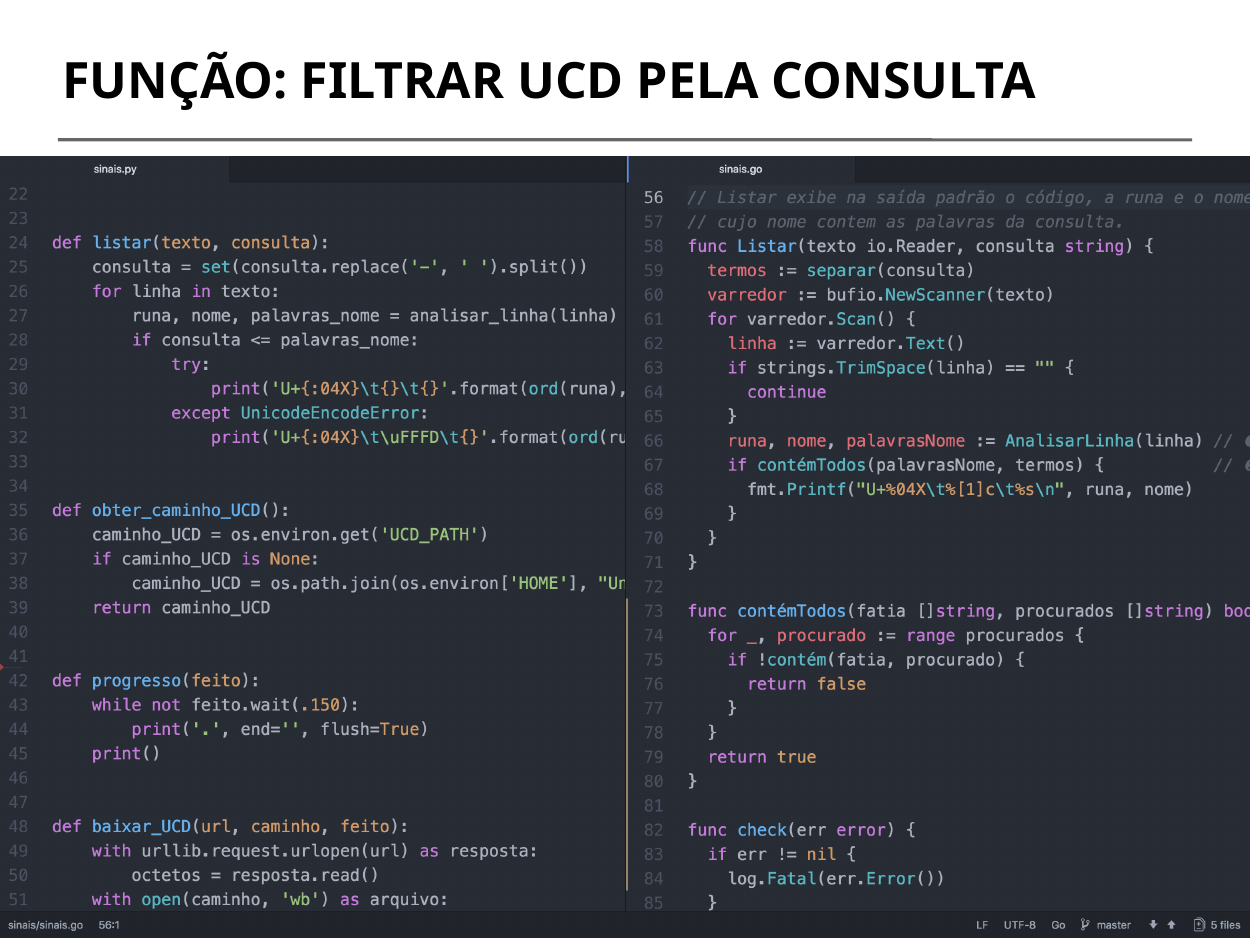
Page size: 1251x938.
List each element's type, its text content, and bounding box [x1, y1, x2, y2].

title FUNÇÃO: FILTRAR UCD PELA CONSULTA [62, 37, 1188, 122]
picture [0, 156, 1250, 938]
